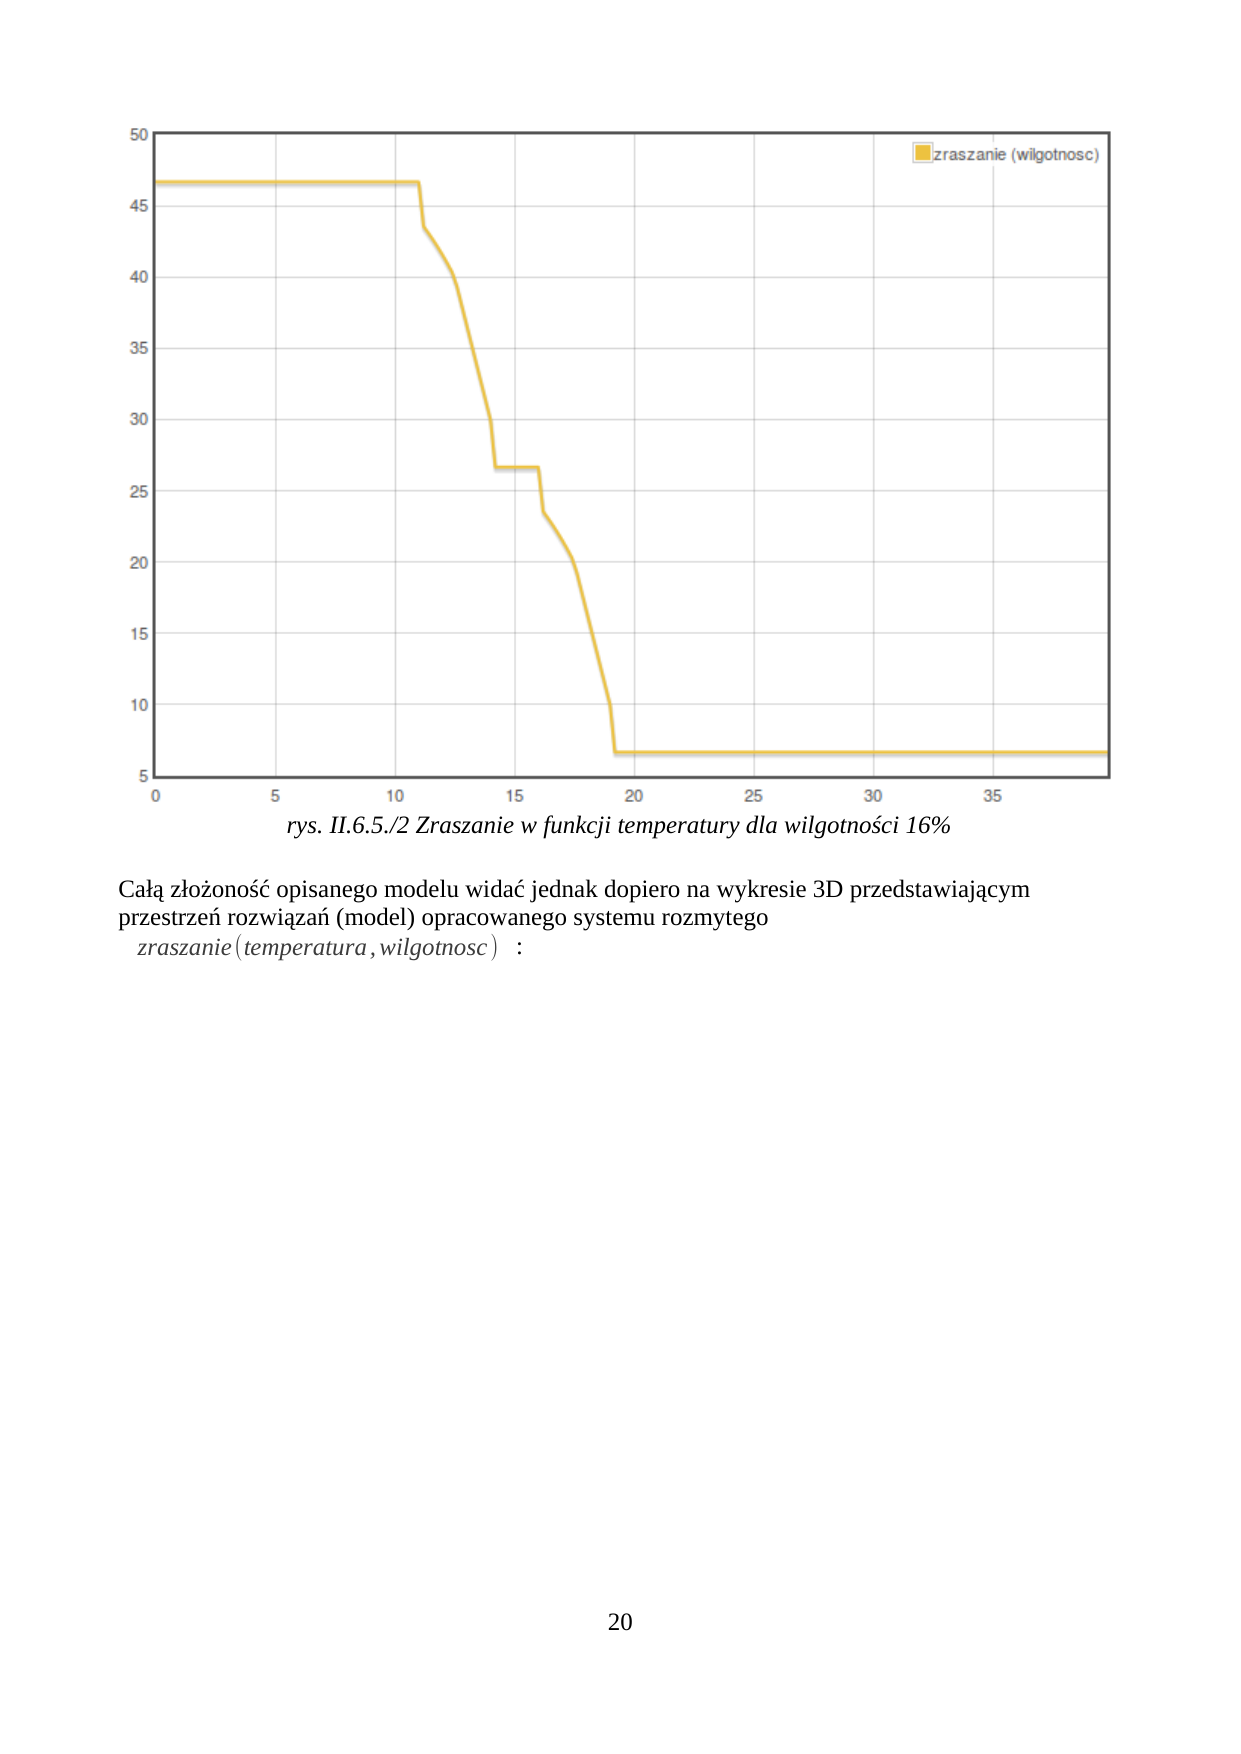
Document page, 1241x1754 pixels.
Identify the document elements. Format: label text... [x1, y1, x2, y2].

text rys. II.6.5./2 Zraszanie w funkcji temperatury dla wilgotności 16% [118, 811, 1122, 839]
text Całą złożoność opisanego modelu widać jednak dopiero na wykresie 3D przedstawiającym przestrzeń rozwiązań (model) opracowanego systemu rozmytego: [118, 874, 1122, 962]
picture [118, 118, 1123, 811]
